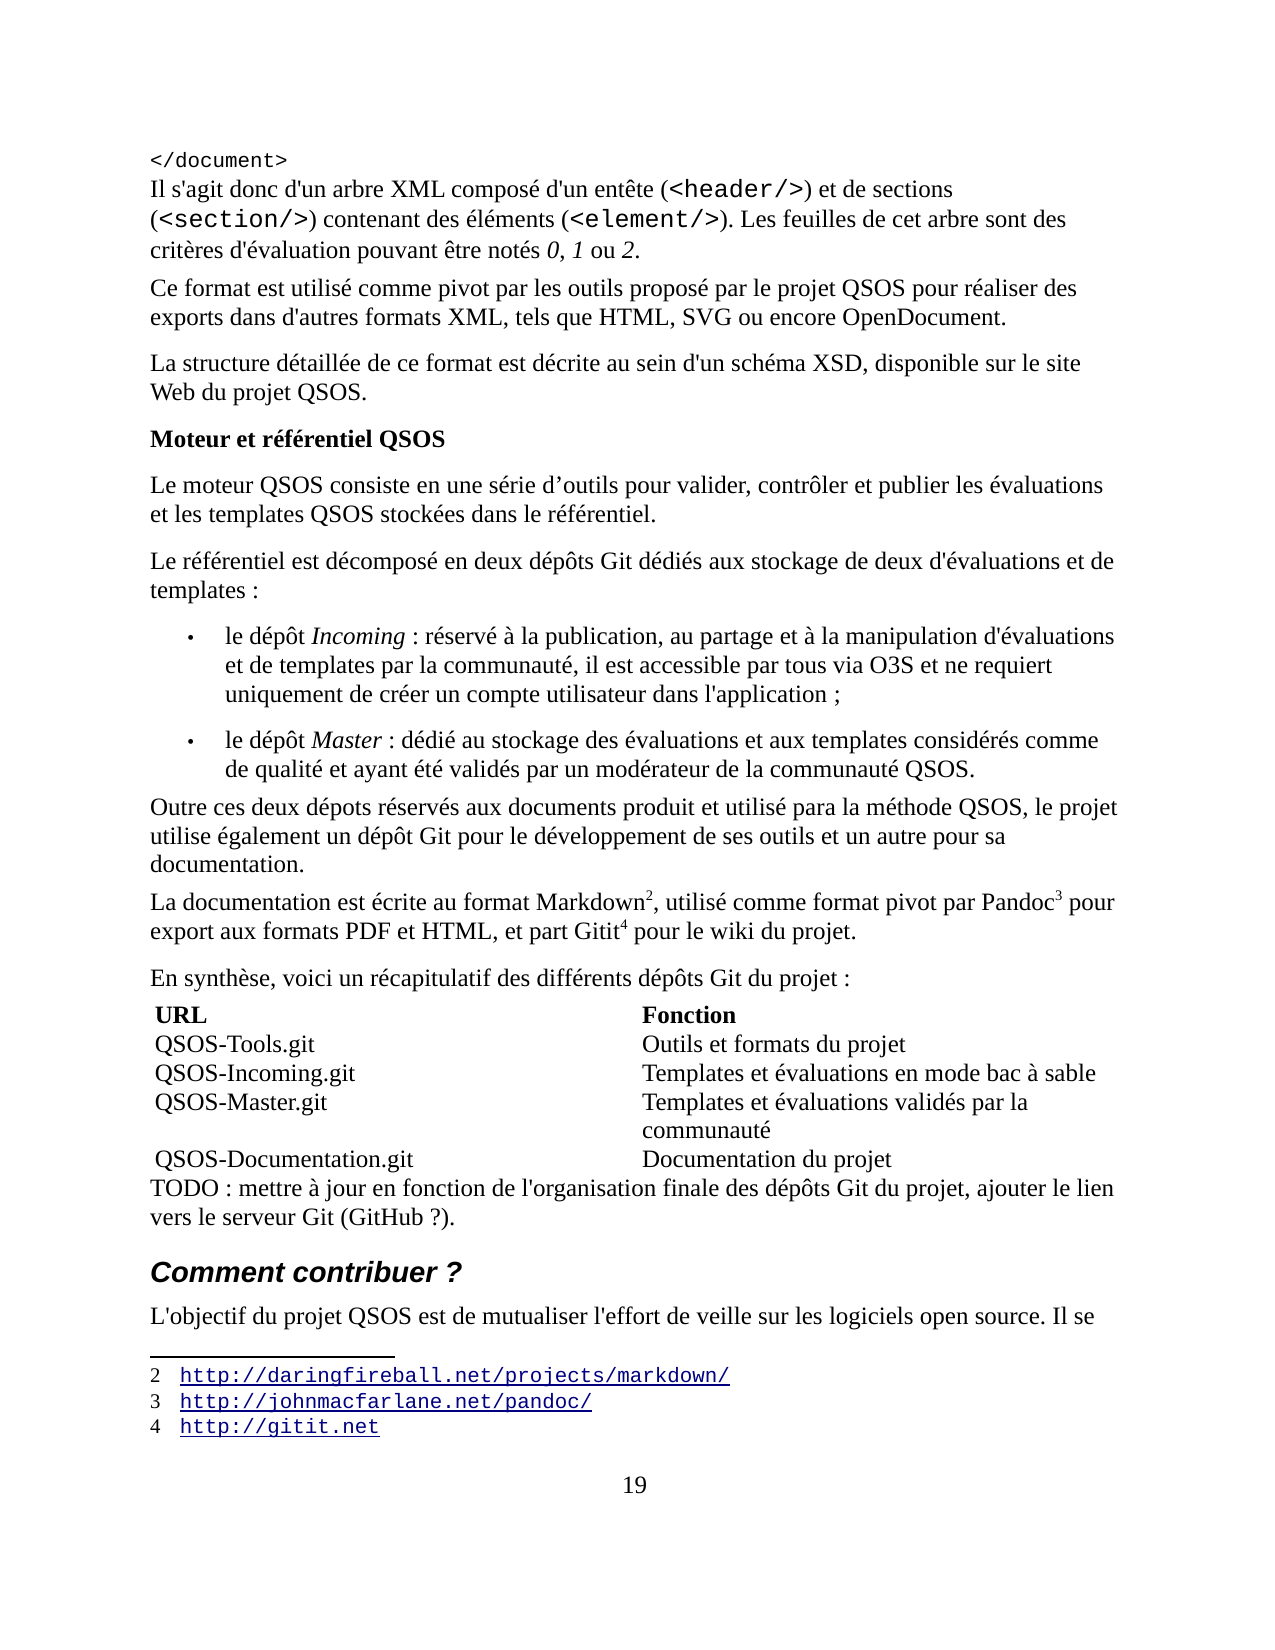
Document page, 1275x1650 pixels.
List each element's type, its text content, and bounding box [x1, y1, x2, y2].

text TODO : mettre à jour en fonction de l'organisation finale des dépôts Git du projet, ajouter le lien vers le serveur Git (GitHub ?). [150, 1173, 1125, 1230]
text Il s'agit donc d'un arbre XML composé d'un entête (<header/>) et de sections (<section/>) contenant des éléments (<element/>). Les feuilles de cet arbre sont des critères d'évaluation pouvant être notés 0, 1 ou 2. [150, 174, 1125, 264]
text http://gitit.net [150, 1414, 1125, 1440]
text http://daringfireball.net/projects/markdown/ [150, 1363, 1125, 1388]
text Outre ces deux dépots réservés aux documents produit et utilisé para la méthode QSOS, le projet utilise également un dépôt Git pour le développement de ses outils et un autre pour sa documentation. [150, 792, 1125, 878]
table_cell QSOS-Tools.git [150, 1029, 637, 1058]
list le dépôt Incoming : réservé à la publication, au partage et à la manipulation d'évaluations et de templates par la communauté, il est accessible par tous via O3S et ne requiert uniquement de créer un compte utilisateur dans l'application ; [187, 621, 1125, 708]
text Moteur et référentiel QSOS [150, 424, 1125, 453]
text L'objectif du projet QSOS est de mutualiser l'effort de veille sur les logiciels open source. Il se [150, 1301, 1125, 1330]
text Ce format est utilisé comme pivot par les outils proposé par le projet QSOS pour réaliser des exports dans d'autres formats XML, tels que HTML, SVG ou encore OpenDocument. [150, 273, 1125, 331]
table_cell Documentation du projet [638, 1144, 1125, 1173]
table_cell QSOS-Master.git [150, 1087, 637, 1144]
table_cell QSOS-Incoming.git [150, 1058, 637, 1087]
text Le moteur QSOS consiste en une série d’outils pour valider, contrôler et publier les évaluations et les templates QSOS stockées dans le référentiel. [150, 471, 1125, 528]
table_cell QSOS-Documentation.git [150, 1144, 637, 1173]
table_header Fonction [638, 1000, 1125, 1029]
table_cell Templates et évaluations validés par la communauté [638, 1087, 1125, 1144]
text http://johnmacfarlane.net/pandoc/ [150, 1388, 1125, 1414]
text La structure détaillée de ce format est décrite au sein d'un schéma XSD, disponible sur le site Web du projet QSOS. [150, 348, 1125, 406]
text </document> [150, 150, 1125, 174]
table_header URL [150, 1000, 637, 1029]
list le dépôt Master : dédié au stockage des évaluations et aux templates considérés comme de qualité et ayant été validés par un modérateur de la communauté QSOS. [187, 726, 1125, 783]
subtitle Comment contribuer ? [150, 1255, 1125, 1289]
table_cell Templates et évaluations en mode bac à sable [638, 1058, 1125, 1087]
table_cell Outils et formats du projet [638, 1029, 1125, 1058]
text En synthèse, voici un récapitulatif des différents dépôts Git du projet : [150, 963, 1125, 991]
text Le référentiel est décomposé en deux dépôts Git dédiés aux stockage de deux d'évaluations et de templates : [150, 546, 1125, 603]
text La documentation est écrite au format Markdown, utilisé comme format pivot par Pandoc pour export aux formats PDF et HTML, et part Gitit pour le wiki du projet. [150, 887, 1125, 945]
